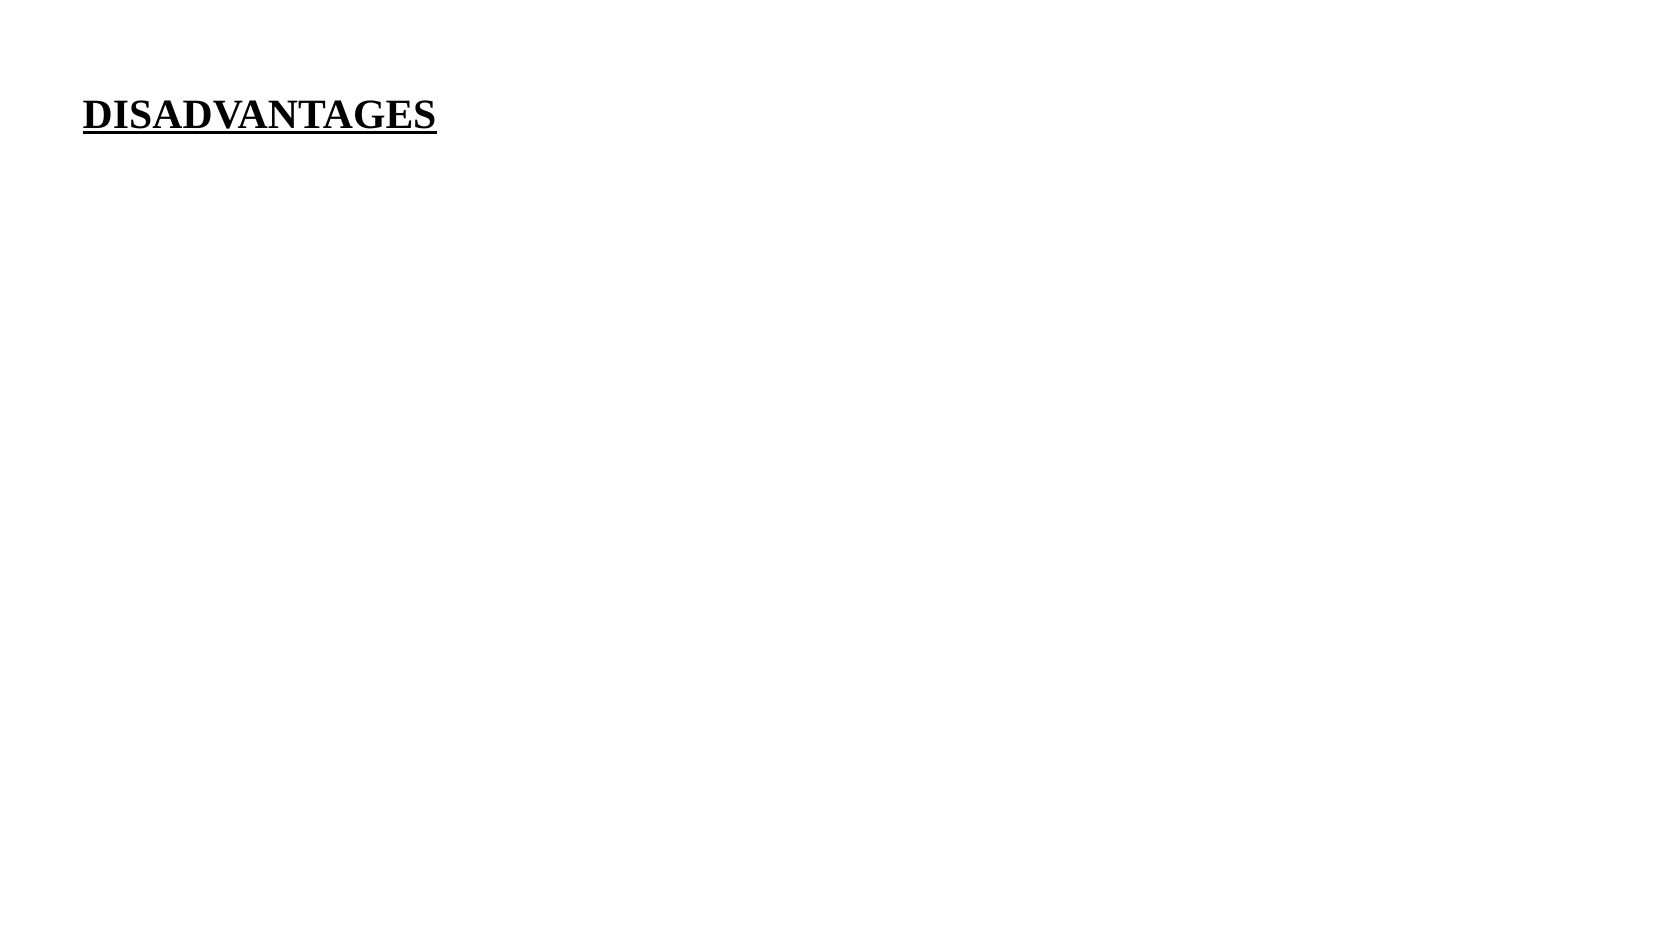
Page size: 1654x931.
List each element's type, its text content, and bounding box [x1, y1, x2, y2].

title DISADVANTAGES [82, 37, 1571, 193]
